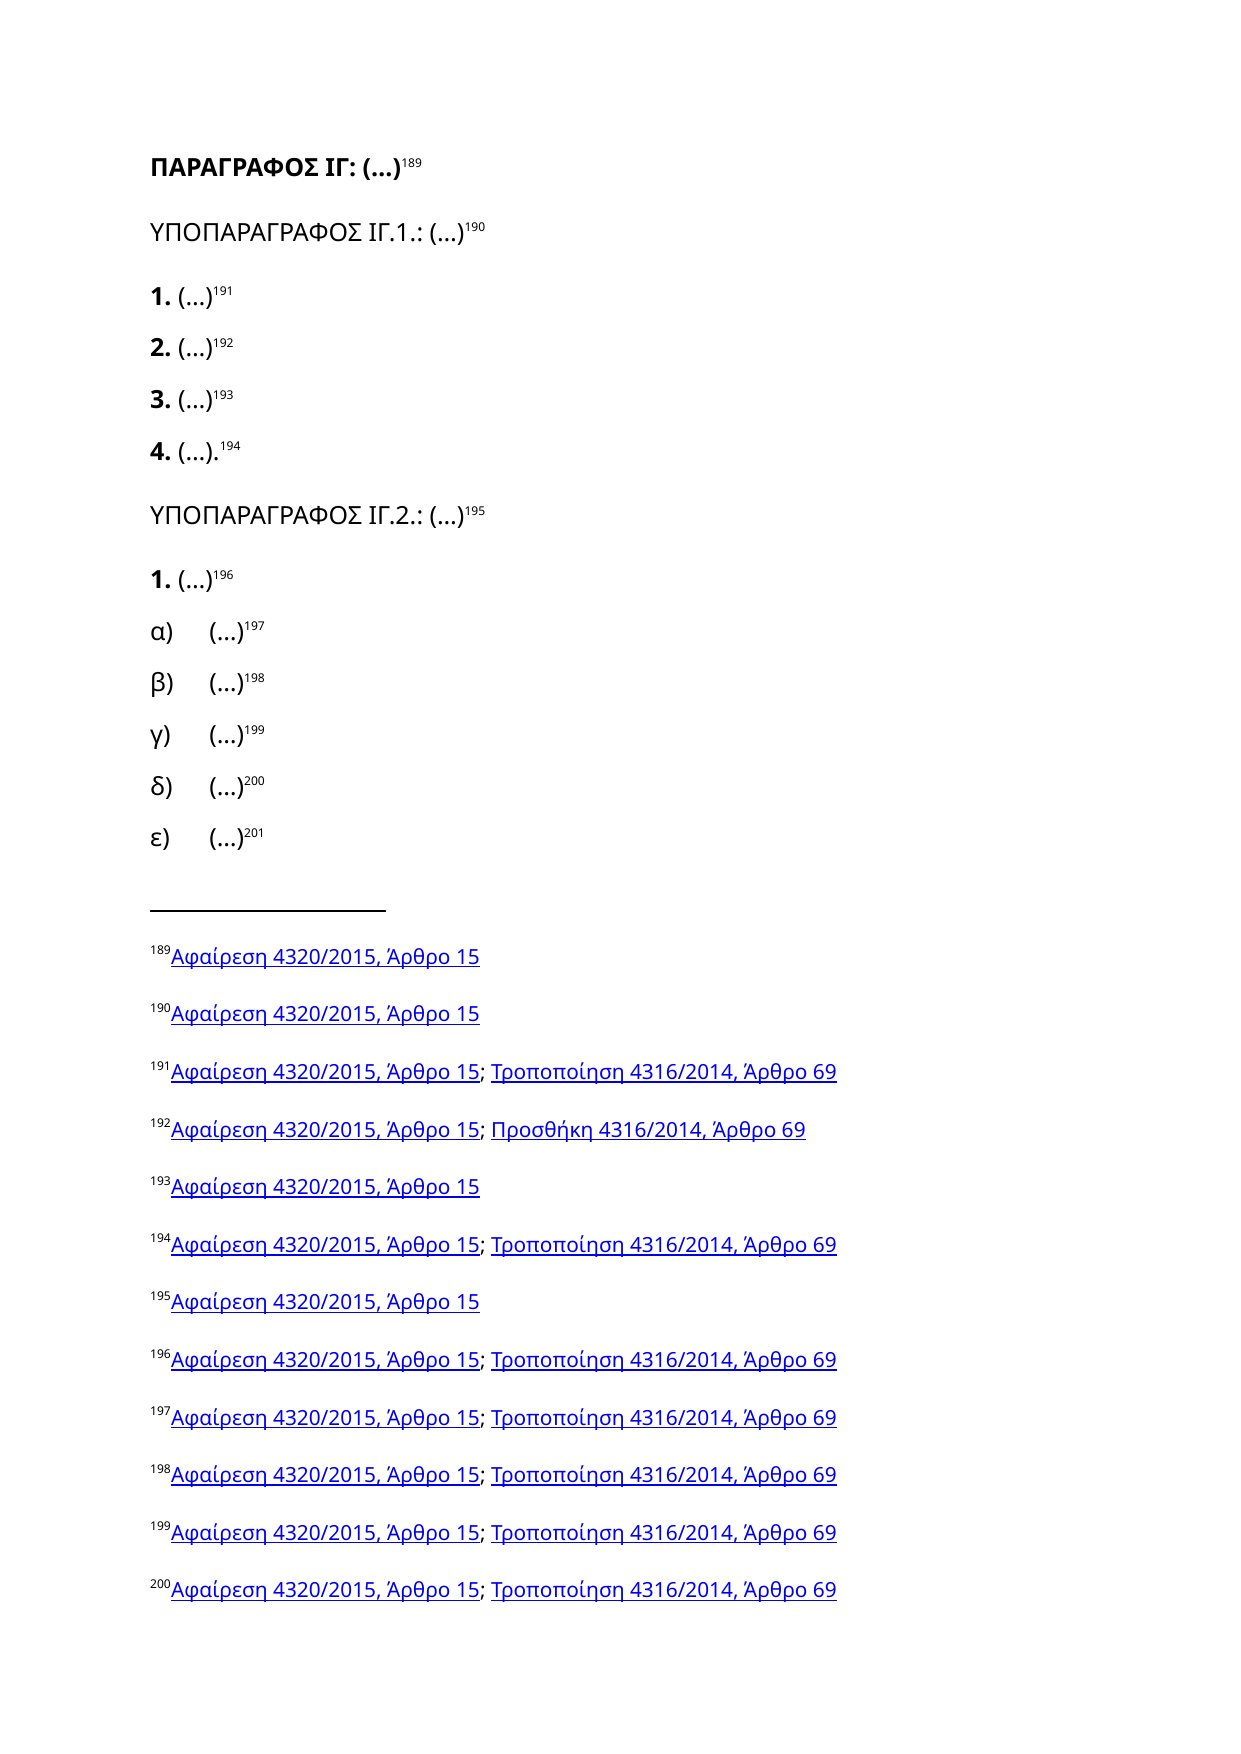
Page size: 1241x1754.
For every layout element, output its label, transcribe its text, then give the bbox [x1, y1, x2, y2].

text Αφαίρεση 4320/2015, Άρθρο 15; Τροποποίηση 4316/2014, Άρθρο 69 [150, 1403, 1090, 1431]
text 3. (…) [150, 382, 1090, 416]
text ΠΑΡΑΓΡΑΦΟΣ ΙΓ: (…) [150, 150, 1090, 184]
text Αφαίρεση 4320/2015, Άρθρο 15 [150, 1287, 1090, 1316]
text 1. (…) [150, 562, 1090, 596]
list γ) (…) [150, 717, 1090, 751]
text Αφαίρεση 4320/2015, Άρθρο 15; Τροποποίηση 4316/2014, Άρθρο 69 [150, 1518, 1090, 1546]
list α) (…) [150, 613, 1090, 647]
text 1. (…) [150, 278, 1090, 312]
list ε) (…) [150, 820, 1090, 854]
text Αφαίρεση 4320/2015, Άρθρο 15 [150, 1172, 1090, 1201]
text Αφαίρεση 4320/2015, Άρθρο 15; Τροποποίηση 4316/2014, Άρθρο 69 [150, 1460, 1090, 1489]
text 4. (…). [150, 433, 1090, 467]
text ΥΠΟΠΑΡΑΓΡΑΦΟΣ ΙΓ.1.: (…) [150, 214, 1090, 248]
text Αφαίρεση 4320/2015, Άρθρο 15; Προσθήκη 4316/2014, Άρθρο 69 [150, 1115, 1090, 1143]
list δ) (…) [150, 768, 1090, 802]
text Αφαίρεση 4320/2015, Άρθρο 15 [150, 942, 1090, 970]
text Αφαίρεση 4320/2015, Άρθρο 15; Τροποποίηση 4316/2014, Άρθρο 69 [150, 1345, 1090, 1373]
text Αφαίρεση 4320/2015, Άρθρο 15; Τροποποίηση 4316/2014, Άρθρο 69 [150, 1576, 1090, 1604]
text 2. (…) [150, 330, 1090, 364]
text Αφαίρεση 4320/2015, Άρθρο 15 [150, 999, 1090, 1028]
list β) (…) [150, 665, 1090, 699]
text Αφαίρεση 4320/2015, Άρθρο 15; Τροποποίηση 4316/2014, Άρθρο 69 [150, 1057, 1090, 1086]
text Αφαίρεση 4320/2015, Άρθρο 15; Τροποποίηση 4316/2014, Άρθρο 69 [150, 1230, 1090, 1258]
text ΥΠΟΠΑΡΑΓΡΑΦΟΣ ΙΓ.2.: (…) [150, 497, 1090, 532]
